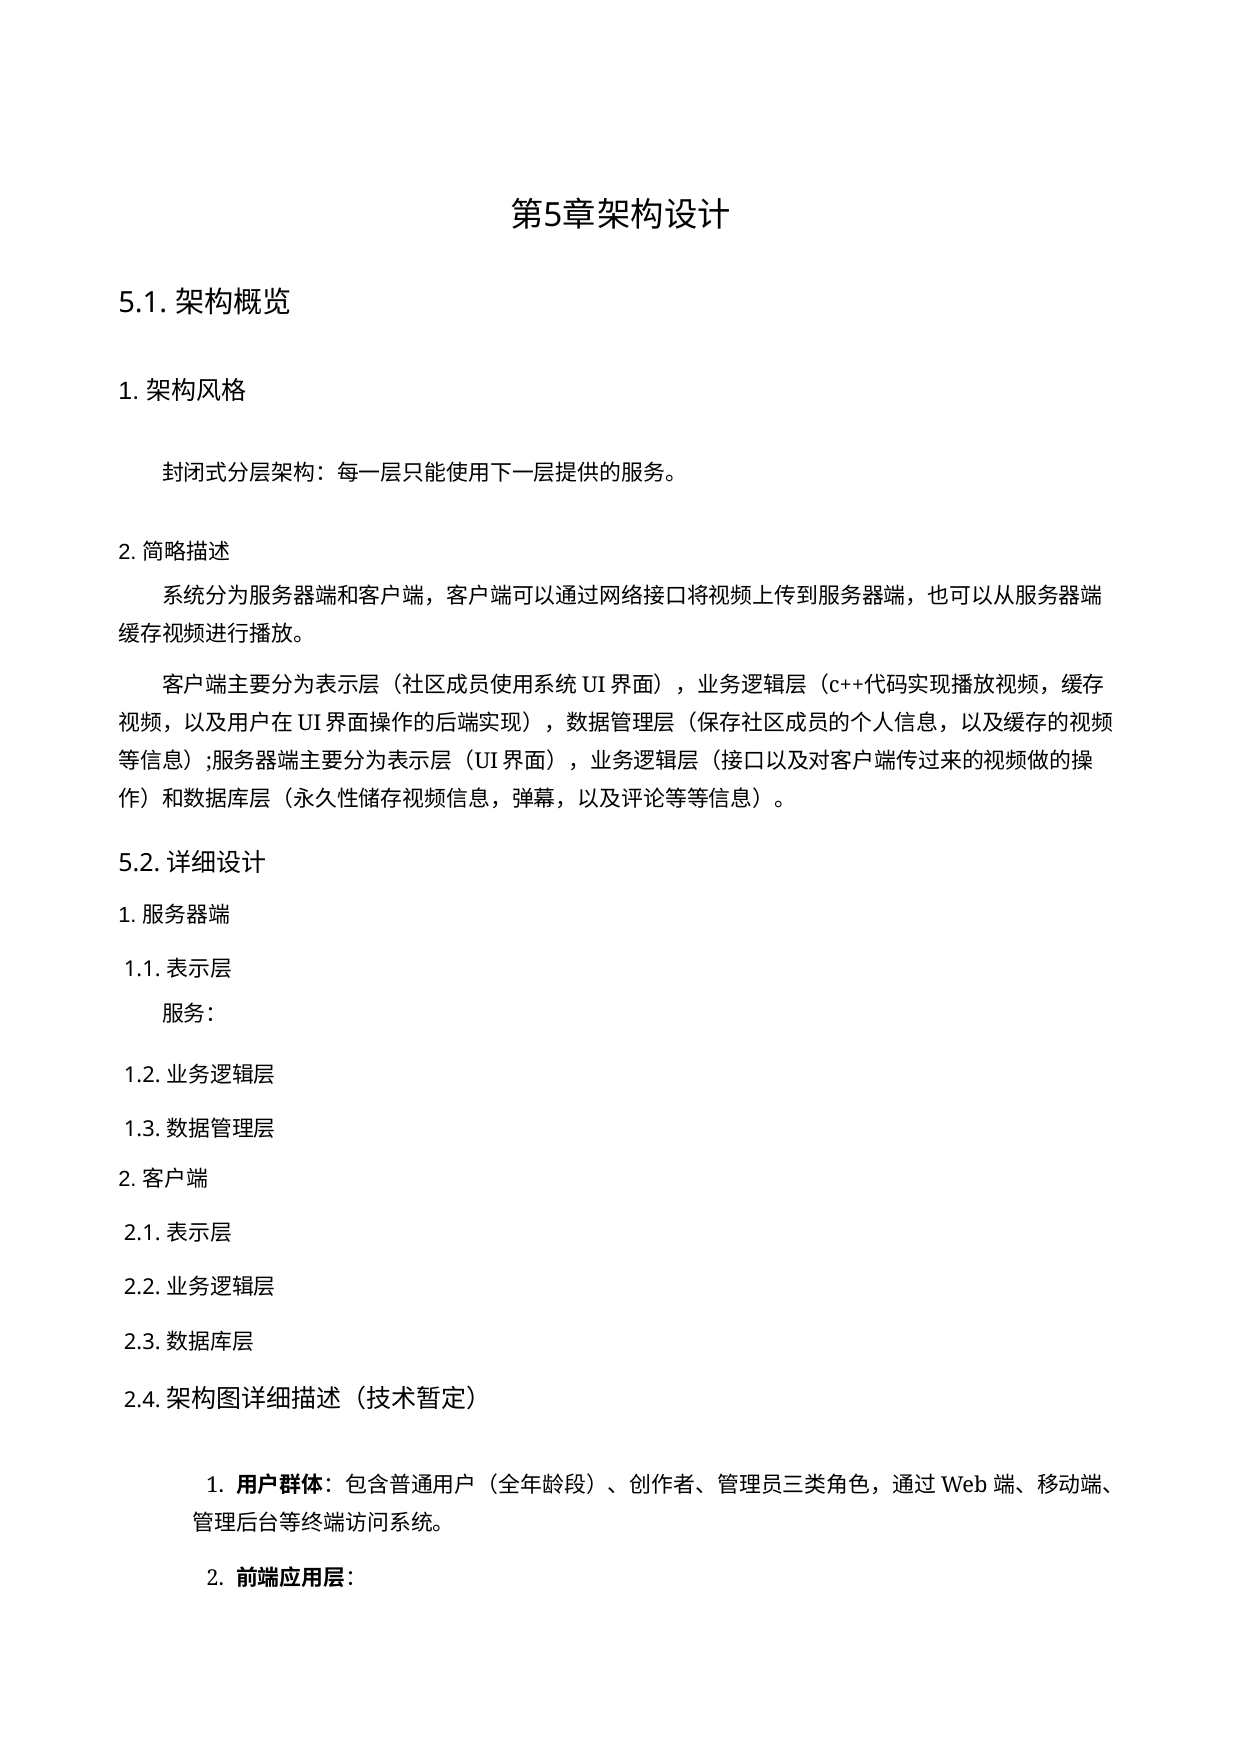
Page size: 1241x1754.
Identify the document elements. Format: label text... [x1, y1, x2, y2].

subtitle 表示层 [118, 1215, 1122, 1247]
text 封闭式分层架构：每一层只能使用下一层提供的服务。 [118, 455, 1122, 487]
subtitle 服务器端 [118, 897, 1122, 929]
subtitle 数据管理层 [118, 1111, 1122, 1143]
subtitle 简略描述 [118, 534, 1122, 566]
list 前端应用层： [162, 1559, 1122, 1591]
subtitle 架构设计 [118, 188, 1122, 236]
text 客户端主要分为表示层（社区成员使用系统UI界面），业务逻辑层（c++代码实现播放视频，缓存视频，以及用户在UI界面操作的后端实现），数据管理层（保存社区成员的个人信息，以及缓存的视频等信息）;服务器端主要分为表示层（UI界面），业务逻辑层（接口以及对客户端传过来的视频做的操作）和数据库层（永久性储存视频信息，弹幕，以及评论等等信息）。 [118, 667, 1122, 813]
subtitle 数据库层 [118, 1324, 1122, 1356]
subtitle 业务逻辑层 [118, 1057, 1122, 1088]
list 用户群体：包含普通用户（全年龄段）、创作者、管理员三类角色，通过 Web 端、移动端、管理后台等终端访问系统。 [162, 1467, 1122, 1537]
subtitle 架构概览 [118, 278, 1122, 321]
subtitle 架构图详细描述（技术暂定） [118, 1378, 1122, 1414]
subtitle 详细设计 [118, 842, 1122, 878]
subtitle 业务逻辑层 [118, 1269, 1122, 1301]
subtitle 架构风格 [118, 370, 1122, 407]
text 系统分为服务器端和客户端，客户端可以通过网络接口将视频上传到服务器端，也可以从服务器端缓存视频进行播放。 [118, 578, 1122, 648]
text 服务： [118, 996, 1122, 1028]
subtitle 表示层 [118, 951, 1122, 983]
subtitle 客户端 [118, 1161, 1122, 1192]
